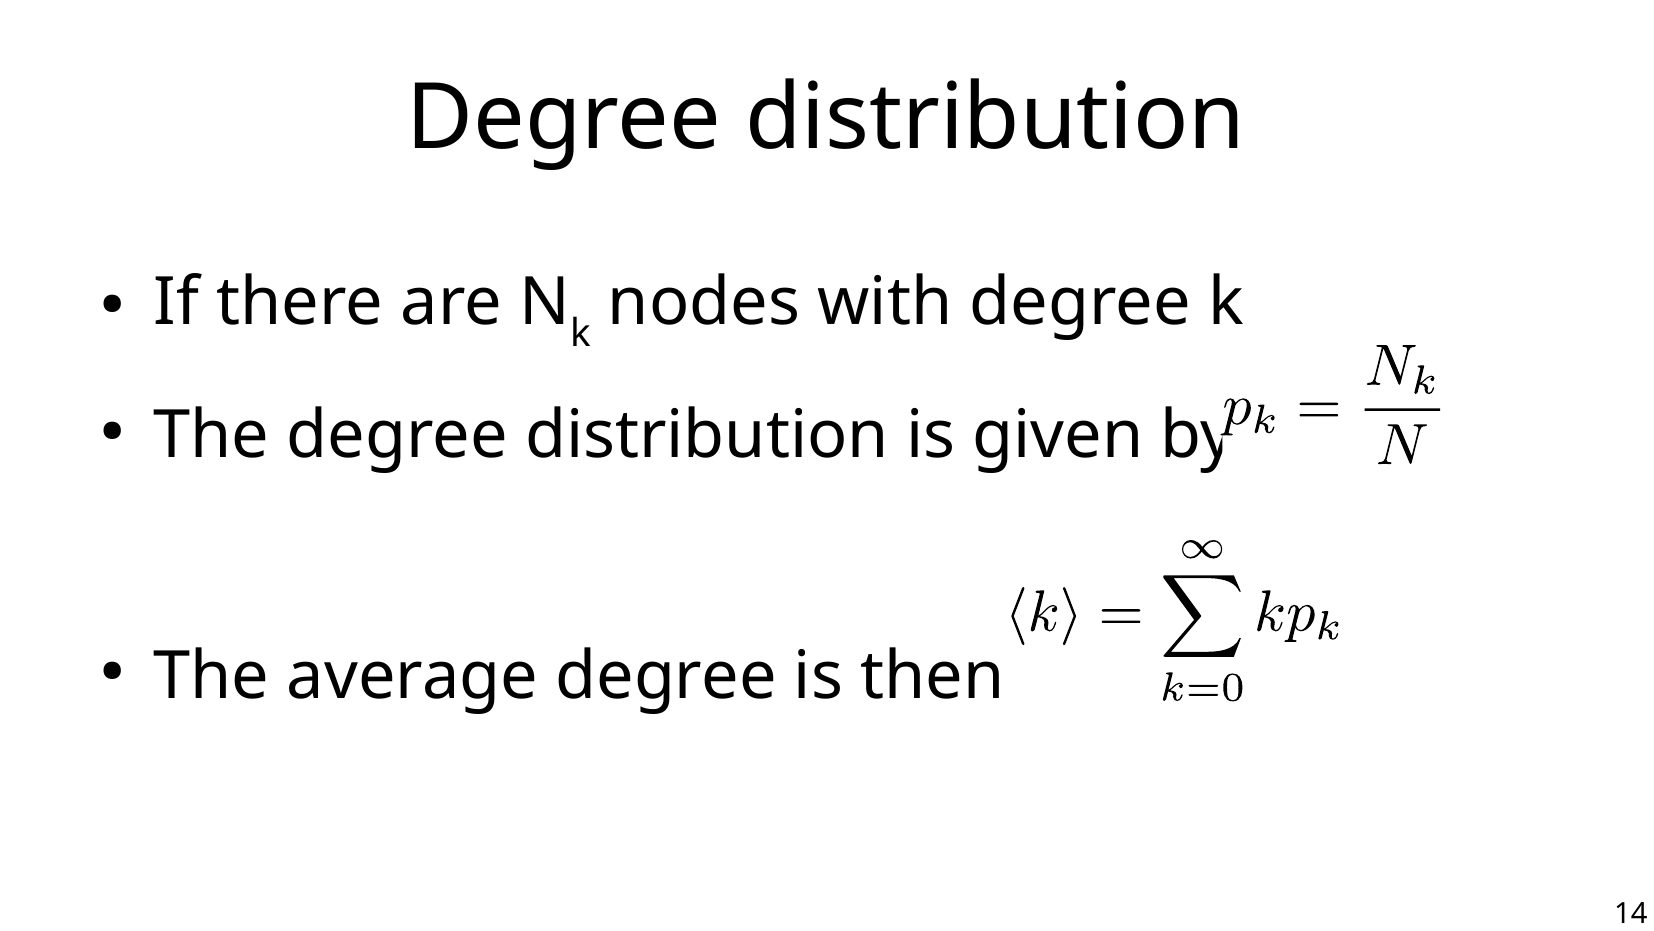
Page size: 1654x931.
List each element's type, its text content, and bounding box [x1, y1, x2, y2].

title Degree distribution [82, 1, 1571, 226]
list If there are Nk nodes with degree k The degree distribution is given by The average degree is then [82, 253, 1571, 793]
text_box [1220, 345, 1441, 465]
text_box [1005, 540, 1342, 702]
